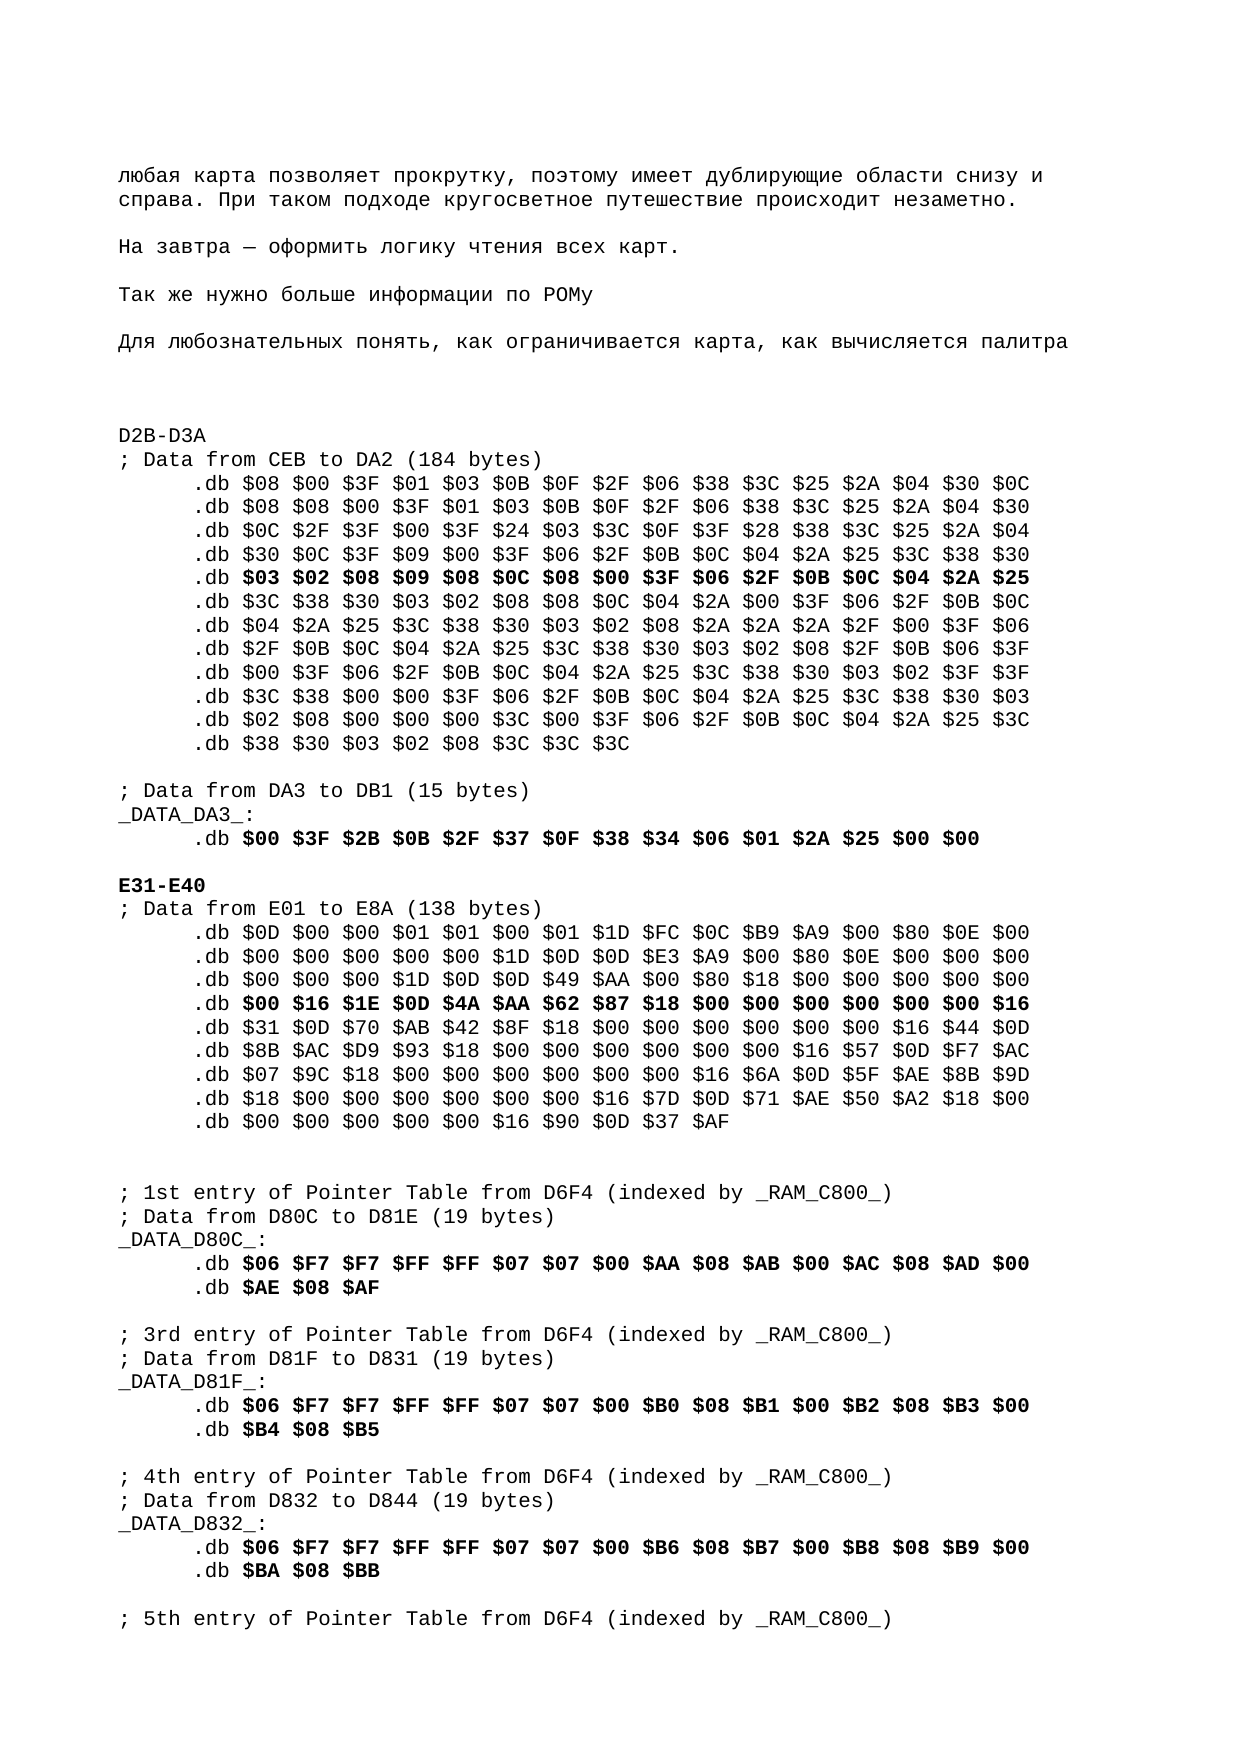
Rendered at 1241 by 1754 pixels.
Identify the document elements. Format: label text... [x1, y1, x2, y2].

text ; Data from D81F to D831 (19 bytes) [118, 1348, 1122, 1371]
text .db $38 $30 $03 $02 $08 $3C $3C $3C [118, 733, 1122, 757]
text .db $8B $AC $D9 $93 $18 $00 $00 $00 $00 $00 $00 $16 $57 $0D $F7 $AC [118, 1040, 1122, 1064]
text .db $03 $02 $08 $09 $08 $0C $08 $00 $3F $06 $2F $0B $0C $04 $2A $25 [118, 567, 1122, 591]
text .db $00 $3F $06 $2F $0B $0C $04 $2A $25 $3C $38 $30 $03 $02 $3F $3F [118, 662, 1122, 686]
text .db $08 $08 $00 $3F $01 $03 $0B $0F $2F $06 $38 $3C $25 $2A $04 $30 [118, 496, 1122, 520]
text ; 4th entry of Pointer Table from D6F4 (indexed by _RAM_C800_) [118, 1466, 1122, 1489]
text ; Data from DA3 to DB1 (15 bytes) [118, 780, 1122, 804]
text .db $AE $08 $AF [118, 1277, 1122, 1300]
text .db $00 $00 $00 $00 $00 $1D $0D $0D $E3 $A9 $00 $80 $0E $00 $00 $00 [118, 946, 1122, 969]
text .db $04 $2A $25 $3C $38 $30 $03 $02 $08 $2A $2A $2A $2F $00 $3F $06 [118, 615, 1122, 638]
text .db $06 $F7 $F7 $FF $FF $07 $07 $00 $B0 $08 $B1 $00 $B2 $08 $B3 $00 [118, 1395, 1122, 1419]
text _DATA_D80C_: [118, 1229, 1122, 1253]
text .db $0D $00 $00 $01 $01 $00 $01 $1D $FC $0C $B9 $A9 $00 $80 $0E $00 [118, 922, 1122, 946]
text D2B-D3A [118, 426, 1122, 449]
text .db $31 $0D $70 $AB $42 $8F $18 $00 $00 $00 $00 $00 $00 $16 $44 $0D [118, 1017, 1122, 1040]
text .db $00 $16 $1E $0D $4A $AA $62 $87 $18 $00 $00 $00 $00 $00 $00 $16 [118, 993, 1122, 1017]
text .db $18 $00 $00 $00 $00 $00 $00 $16 $7D $0D $71 $AE $50 $A2 $18 $00 [118, 1088, 1122, 1111]
text _DATA_D81F_: [118, 1371, 1122, 1395]
text ; Data from D832 to D844 (19 bytes) [118, 1489, 1122, 1513]
text .db $00 $00 $00 $00 $00 $16 $90 $0D $37 $AF [118, 1111, 1122, 1135]
text .db $08 $00 $3F $01 $03 $0B $0F $2F $06 $38 $3C $25 $2A $04 $30 $0C [118, 473, 1122, 496]
text _DATA_DA3_: [118, 804, 1122, 827]
text .db $B4 $08 $B5 [118, 1419, 1122, 1442]
text Для любознательных понять, как ограничивается карта, как вычисляется палитра [118, 331, 1122, 354]
text Так же нужно больше информации по РОМу [118, 284, 1122, 307]
text ; Data from CEB to DA2 (184 bytes) [118, 449, 1122, 473]
text ; 5th entry of Pointer Table from D6F4 (indexed by _RAM_C800_) [118, 1608, 1122, 1631]
text На завтра — оформить логику чтения всех карт. [118, 236, 1122, 260]
text ; Data from E01 to E8A (138 bytes) [118, 898, 1122, 922]
text .db $2F $0B $0C $04 $2A $25 $3C $38 $30 $03 $02 $08 $2F $0B $06 $3F [118, 638, 1122, 662]
text .db $07 $9C $18 $00 $00 $00 $00 $00 $00 $16 $6A $0D $5F $AE $8B $9D [118, 1064, 1122, 1088]
text .db $00 $00 $00 $1D $0D $0D $49 $AA $00 $80 $18 $00 $00 $00 $00 $00 [118, 969, 1122, 993]
text .db $00 $3F $2B $0B $2F $37 $0F $38 $34 $06 $01 $2A $25 $00 $00 [118, 827, 1122, 851]
text любая карта позволяет прокрутку, поэтому имеет дублирующие области снизу и справа. При таком подходе кругосветное путешествие происходит незаметно. [118, 165, 1122, 213]
text .db $06 $F7 $F7 $FF $FF $07 $07 $00 $B6 $08 $B7 $00 $B8 $08 $B9 $00 [118, 1537, 1122, 1561]
text .db $BA $08 $BB [118, 1561, 1122, 1584]
text _DATA_D832_: [118, 1513, 1122, 1537]
text ; Data from D80C to D81E (19 bytes) [118, 1206, 1122, 1229]
text ; 1st entry of Pointer Table from D6F4 (indexed by _RAM_C800_) [118, 1182, 1122, 1206]
text .db $30 $0C $3F $09 $00 $3F $06 $2F $0B $0C $04 $2A $25 $3C $38 $30 [118, 544, 1122, 567]
text E31-E40 [118, 875, 1122, 898]
text ; 3rd entry of Pointer Table from D6F4 (indexed by _RAM_C800_) [118, 1324, 1122, 1348]
text .db $3C $38 $30 $03 $02 $08 $08 $0C $04 $2A $00 $3F $06 $2F $0B $0C [118, 591, 1122, 615]
text .db $0C $2F $3F $00 $3F $24 $03 $3C $0F $3F $28 $38 $3C $25 $2A $04 [118, 520, 1122, 544]
text .db $02 $08 $00 $00 $00 $3C $00 $3F $06 $2F $0B $0C $04 $2A $25 $3C [118, 709, 1122, 733]
text .db $3C $38 $00 $00 $3F $06 $2F $0B $0C $04 $2A $25 $3C $38 $30 $03 [118, 686, 1122, 709]
text .db $06 $F7 $F7 $FF $FF $07 $07 $00 $AA $08 $AB $00 $AC $08 $AD $00 [118, 1253, 1122, 1277]
